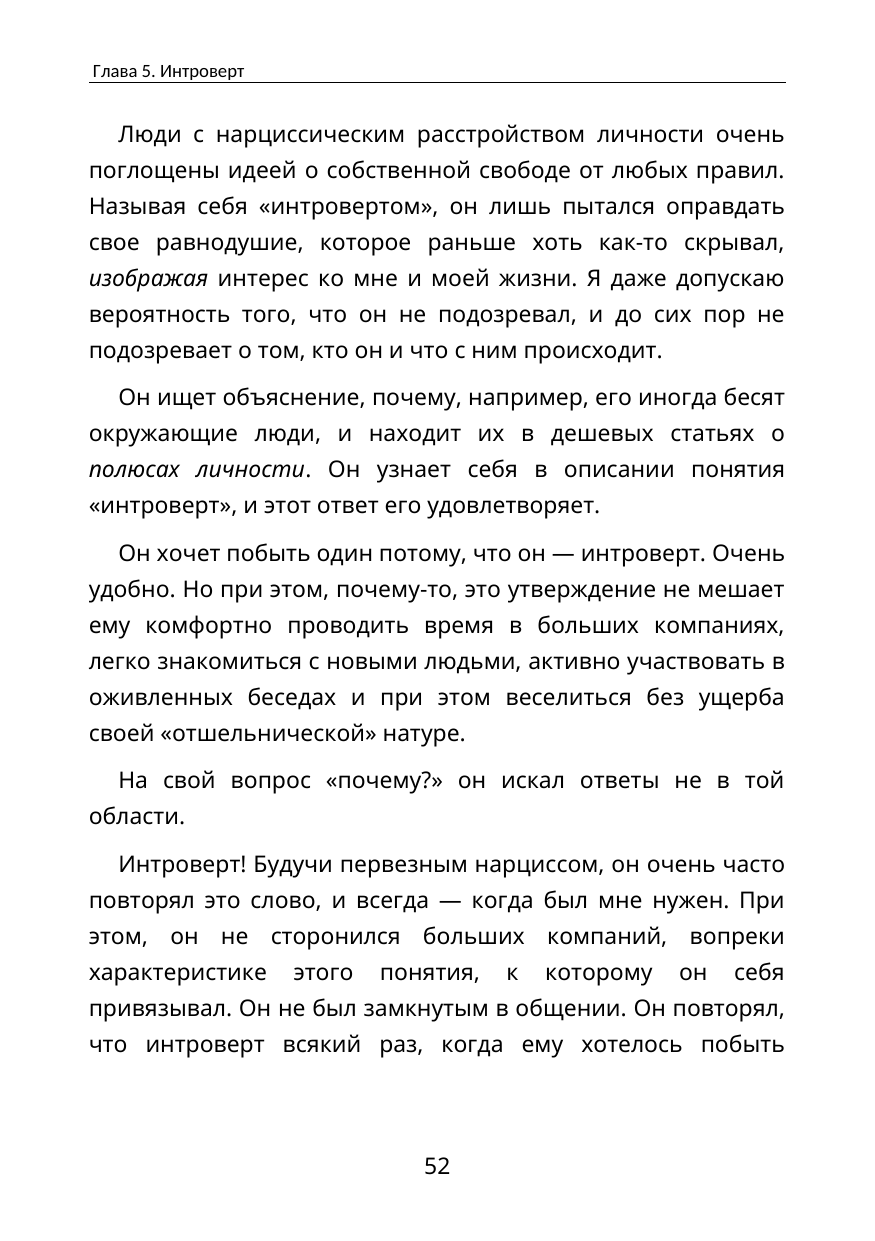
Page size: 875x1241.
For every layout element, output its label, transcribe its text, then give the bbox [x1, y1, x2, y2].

text Он хочет побыть один потому, что он — интроверт. Очень удобно. Но при этом, почему-то, это утверждение не мешает ему комфортно проводить время в больших компаниях, легко знакомиться с новыми людьми, активно участвовать в оживленных беседах и при этом веселиться без ущерба своей «отшельнической» натуре. [88, 537, 786, 748]
text На свой вопрос «почему?» он искал ответы не в той области. [88, 764, 786, 831]
text Люди с нарциссическим расстройством личности очень поглощены идеей о собственной свободе от любых правил. Называя себя «интровертом», он лишь пытался оправдать свое равнодушие, которое раньше хоть как-то скрывал, изображая интерес ко мне и моей жизни. Я даже допускаю вероятность того, что он не подозревал, и до сих пор не подозревает о том, кто он и что с ним происходит. [88, 118, 786, 365]
text Интроверт! Будучи первезным нарциссом, он очень часто повторял это слово, и всегда — когда был мне нужен. При этом, он не сторонился больших компаний, вопреки характеристике этого понятия, к которому он себя привязывал. Он не был замкнутым в общении. Он повторял, что интроверт всякий раз, когда ему хотелось побыть [88, 848, 786, 1059]
text Он ищет объяснение, почему, например, его иногда бесят окружающие люди, и находит их в дешевых статьях о полюсах личности. Он узнает себя в описании понятия «интроверт», и этот ответ его удовлетворяет. [88, 381, 786, 520]
